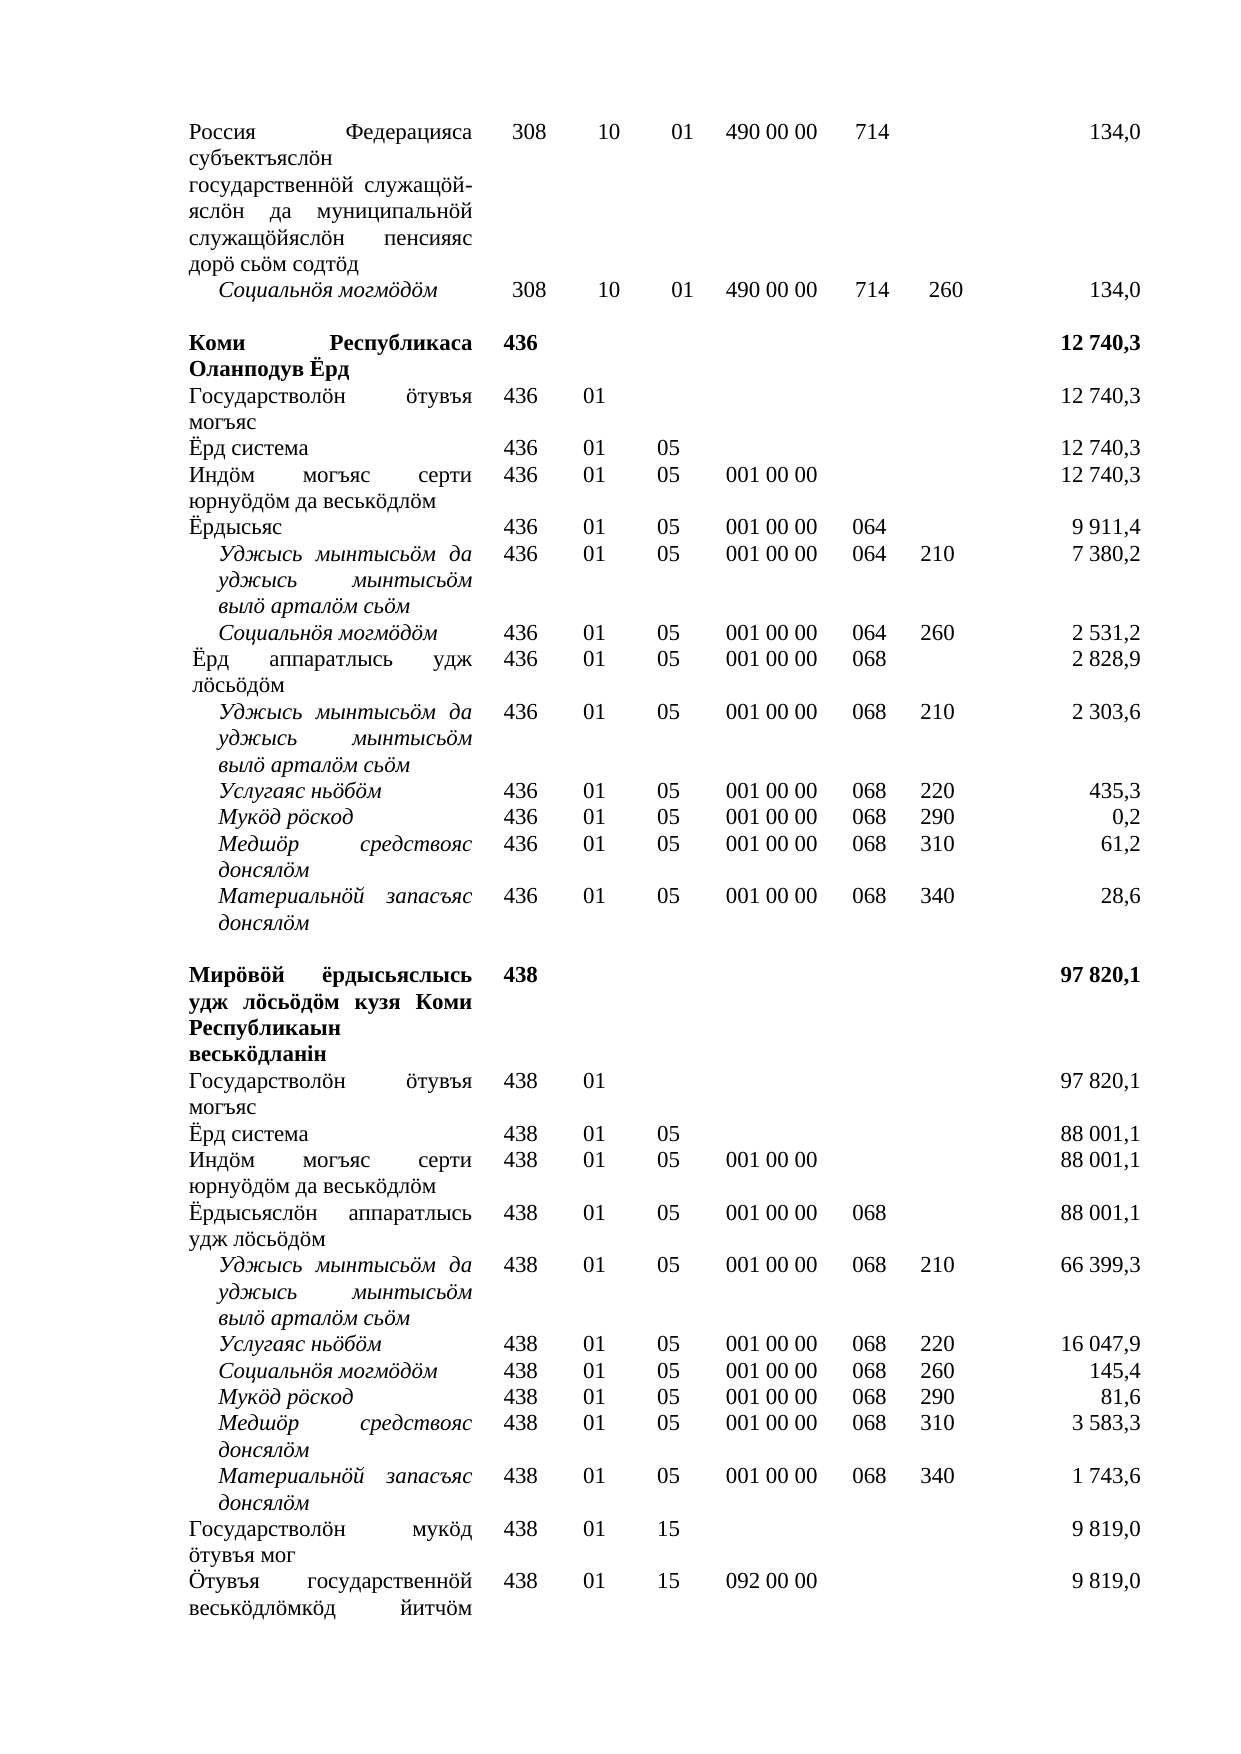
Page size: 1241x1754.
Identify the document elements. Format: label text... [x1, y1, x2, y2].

table_cell 05 [631, 540, 705, 619]
table_cell Ёрдысьяс [177, 514, 483, 540]
table_cell 05 [631, 1199, 705, 1251]
table_cell [1152, 698, 1208, 777]
table_cell 068 [838, 698, 900, 777]
table_cell Ёрд система [177, 434, 483, 461]
table_cell 01 [558, 434, 631, 461]
table_cell 134,0 [974, 118, 1152, 276]
table_cell Ёрдысьяслöн аппаратлысь удж лöсьöдöм [177, 1199, 483, 1251]
table_cell [705, 1515, 838, 1568]
table_cell [838, 434, 900, 461]
table_cell [900, 461, 974, 513]
table_cell 064 [838, 540, 900, 619]
table_cell 068 [838, 830, 900, 882]
table_cell 01 [558, 1120, 631, 1146]
table_cell Услугаяс ньöбöм [177, 777, 483, 803]
table_cell [558, 935, 631, 961]
table_cell 001 00 00 [705, 1146, 838, 1199]
table_cell 10 [558, 276, 631, 303]
table_cell 260 [900, 1357, 974, 1383]
table_cell 210 [900, 540, 974, 619]
table_cell 068 [838, 1357, 900, 1383]
table_cell 05 [631, 434, 705, 461]
table_cell 438 [484, 1067, 557, 1119]
table_cell 01 [558, 1357, 631, 1383]
table_cell 12 740,3 [974, 329, 1152, 382]
table_cell 16 047,9 [974, 1330, 1152, 1357]
table_cell 001 00 00 [705, 830, 838, 882]
table_cell [705, 961, 838, 1067]
table_cell 61,2 [974, 830, 1152, 882]
table_cell [1152, 1120, 1208, 1146]
table_cell 438 [484, 1515, 557, 1568]
table_cell 01 [631, 118, 705, 276]
table_cell [1152, 803, 1208, 830]
table_cell [705, 434, 838, 461]
table_cell 001 00 00 [705, 1357, 838, 1383]
table_cell Öтувъя государственнöй веськöдлöмкöд йитчöм [177, 1568, 483, 1620]
table_cell [900, 303, 974, 329]
table_cell 064 [838, 514, 900, 540]
table_cell 134,0 [974, 276, 1152, 303]
table_cell 01 [558, 382, 631, 434]
table_cell [838, 1067, 900, 1119]
table_cell [1152, 118, 1208, 276]
table_cell 01 [558, 1383, 631, 1409]
table_cell 01 [558, 777, 631, 803]
table_cell 001 00 00 [705, 645, 838, 698]
table_cell [838, 1515, 900, 1568]
table_cell Материальнöй запасъяс донсялöм [177, 1462, 483, 1515]
table_cell Ёрд аппаратлысь удж лöсьöдöм [177, 645, 483, 698]
table_cell 001 00 00 [705, 883, 838, 935]
table_cell Государстволöн öтувъя могъяс [177, 1067, 483, 1119]
table_cell 28,6 [974, 883, 1152, 935]
table_cell 436 [484, 777, 557, 803]
table_cell 01 [558, 698, 631, 777]
table_cell 068 [838, 803, 900, 830]
table_cell [1152, 382, 1208, 434]
table_cell 2 531,2 [974, 619, 1152, 645]
table_cell [1152, 461, 1208, 513]
table_cell [1152, 1568, 1208, 1620]
table_cell 05 [631, 1383, 705, 1409]
table_cell [900, 382, 974, 434]
table_cell Уджысь мынтысьöм да уджысь мынтысьöм вылö арталöм сьöм [177, 540, 483, 619]
table_cell [705, 935, 838, 961]
table_cell 310 [900, 1410, 974, 1462]
table_cell [1152, 276, 1208, 303]
table_cell 01 [558, 1330, 631, 1357]
table_cell 435,3 [974, 777, 1152, 803]
table_cell 438 [484, 1383, 557, 1409]
table_cell 12 740,3 [974, 382, 1152, 434]
table_cell [900, 434, 974, 461]
table_cell [900, 935, 974, 961]
table_cell 01 [558, 830, 631, 882]
table_cell 438 [484, 1199, 557, 1251]
table_cell 05 [631, 645, 705, 698]
table_cell Государстволöн мукöд öтувъя мог [177, 1515, 483, 1568]
table_cell 438 [484, 1330, 557, 1357]
table_cell [838, 1146, 900, 1199]
table_cell Услугаяс ньöбöм [177, 1330, 483, 1357]
table_cell [900, 1568, 974, 1620]
table_cell 05 [631, 1251, 705, 1330]
table_cell [1152, 540, 1208, 619]
table_cell [974, 935, 1152, 961]
table_cell 05 [631, 1146, 705, 1199]
table_cell [1152, 1410, 1208, 1462]
table_cell Коми Республикаса Оланподув Ёрд [177, 329, 483, 382]
table_cell 88 001,1 [974, 1199, 1152, 1251]
table_cell 436 [484, 619, 557, 645]
table_cell [705, 303, 838, 329]
table_cell [1152, 1357, 1208, 1383]
table_cell 001 00 00 [705, 698, 838, 777]
table_cell [631, 329, 705, 382]
table_cell [1152, 1462, 1208, 1515]
table_cell 436 [484, 830, 557, 882]
table_cell [1152, 1251, 1208, 1330]
table_cell 210 [900, 1251, 974, 1330]
table_cell 436 [484, 645, 557, 698]
table_cell Уджысь мынтысьöм да уджысь мынтысьöм вылö арталöм сьöм [177, 698, 483, 777]
table_cell 068 [838, 1462, 900, 1515]
table_cell [900, 1146, 974, 1199]
table_cell 714 [838, 276, 900, 303]
table_cell [705, 1120, 838, 1146]
table_cell 310 [900, 830, 974, 882]
table_cell [838, 1568, 900, 1620]
table_cell [631, 1067, 705, 1119]
table_cell 01 [558, 1199, 631, 1251]
table_cell [1152, 961, 1208, 1067]
table_cell 438 [484, 1251, 557, 1330]
table_cell 001 00 00 [705, 777, 838, 803]
table_cell [705, 329, 838, 382]
table_cell [1152, 619, 1208, 645]
table_cell [1152, 935, 1208, 961]
table_cell 068 [838, 645, 900, 698]
table_cell 66 399,3 [974, 1251, 1152, 1330]
table_cell [1152, 514, 1208, 540]
table_cell [558, 303, 631, 329]
table_cell 01 [631, 276, 705, 303]
table_cell Мукöд рöскод [177, 1383, 483, 1409]
table_cell 9 819,0 [974, 1515, 1152, 1568]
table_cell 438 [484, 1462, 557, 1515]
table_cell [1152, 777, 1208, 803]
table_cell 7 380,2 [974, 540, 1152, 619]
table_cell [1152, 883, 1208, 935]
table_cell [705, 382, 838, 434]
table_cell Мирöвöй ёрдысьяслысь удж лöсьöдöм кузя Коми Республикаын веськöдланiн [177, 961, 483, 1067]
table_cell Индöм могъяс серти юрнуöдöм да веськöдлöм [177, 461, 483, 513]
table_cell 068 [838, 1330, 900, 1357]
table_cell 01 [558, 645, 631, 698]
table_cell 01 [558, 1515, 631, 1568]
table_cell [900, 645, 974, 698]
table_cell 001 00 00 [705, 1330, 838, 1357]
table_cell [974, 303, 1152, 329]
table_cell 210 [900, 698, 974, 777]
table_cell [631, 303, 705, 329]
table_cell 436 [484, 382, 557, 434]
table_cell 308 [484, 118, 557, 276]
table_cell 15 [631, 1515, 705, 1568]
table_cell 438 [484, 1120, 557, 1146]
table_cell [900, 961, 974, 1067]
table_cell 01 [558, 1568, 631, 1620]
table_cell 068 [838, 1383, 900, 1409]
table_cell 064 [838, 619, 900, 645]
table_cell Россия Федерацияса субъектъяслöн государственнöй служащöй­яс­лöн да муниципаль­нöй служа­щöй­яслöн пенсияяс дорö сьöм содтöд [177, 118, 483, 276]
table_cell 01 [558, 883, 631, 935]
table_cell [177, 935, 483, 961]
table_cell 436 [484, 698, 557, 777]
table_cell [705, 1067, 838, 1119]
table_cell 220 [900, 777, 974, 803]
table_cell 308 [484, 276, 557, 303]
table_cell 12 740,3 [974, 434, 1152, 461]
table_cell Государстволöн öтувъя могъяс [177, 382, 483, 434]
table_cell Материальнöй запасъяс донсялöм [177, 883, 483, 935]
table_cell Социальнöя могмöдöм [177, 1357, 483, 1383]
table_cell [838, 1120, 900, 1146]
table_cell 068 [838, 1199, 900, 1251]
table_cell 01 [558, 1462, 631, 1515]
table_cell [1152, 1330, 1208, 1357]
table_cell 220 [900, 1330, 974, 1357]
table_cell 01 [558, 514, 631, 540]
table_cell [631, 935, 705, 961]
table_cell 97 820,1 [974, 1067, 1152, 1119]
table_cell [1152, 434, 1208, 461]
table_cell [900, 1199, 974, 1251]
table_cell 12 740,3 [974, 461, 1152, 513]
table_cell 436 [484, 803, 557, 830]
table_cell 290 [900, 803, 974, 830]
table_cell [900, 514, 974, 540]
table_cell [177, 303, 483, 329]
table_cell [838, 382, 900, 434]
table_cell 068 [838, 883, 900, 935]
table_cell 436 [484, 514, 557, 540]
table_cell 001 00 00 [705, 803, 838, 830]
table_cell 490 00 00 [705, 276, 838, 303]
table_cell [1152, 830, 1208, 882]
table_cell 9 911,4 [974, 514, 1152, 540]
table_cell 438 [484, 1568, 557, 1620]
table_cell 9 819,0 [974, 1568, 1152, 1620]
table_cell [1152, 645, 1208, 698]
table_cell [1152, 1146, 1208, 1199]
table_cell Социальнöя могмöдöм [177, 619, 483, 645]
table_cell [1152, 1383, 1208, 1409]
table_cell 714 [838, 118, 900, 276]
table_cell 001 00 00 [705, 1462, 838, 1515]
table_cell 001 00 00 [705, 1410, 838, 1462]
table_cell 01 [558, 461, 631, 513]
table_cell 001 00 00 [705, 1383, 838, 1409]
table_cell 15 [631, 1568, 705, 1620]
table_cell [1152, 329, 1208, 382]
table_cell 001 00 00 [705, 619, 838, 645]
table_cell 01 [558, 1251, 631, 1330]
table_cell Индöм могъяс серти юрнуöдöм да веськöдлöм [177, 1146, 483, 1199]
table_cell 05 [631, 830, 705, 882]
table_cell 01 [558, 803, 631, 830]
table_cell 0,2 [974, 803, 1152, 830]
table_cell 88 001,1 [974, 1120, 1152, 1146]
table_cell 05 [631, 1462, 705, 1515]
table_cell 438 [484, 1357, 557, 1383]
table_cell 01 [558, 1067, 631, 1119]
table_cell Мукöд рöскод [177, 803, 483, 830]
table_cell [558, 329, 631, 382]
table_cell [900, 1120, 974, 1146]
table_cell 001 00 00 [705, 514, 838, 540]
table_cell 001 00 00 [705, 1251, 838, 1330]
table_cell 10 [558, 118, 631, 276]
table_cell 97 820,1 [974, 961, 1152, 1067]
table_cell 05 [631, 1120, 705, 1146]
table_cell 01 [558, 1410, 631, 1462]
table_cell 05 [631, 698, 705, 777]
table_cell 05 [631, 1357, 705, 1383]
table_cell [838, 961, 900, 1067]
table_cell 260 [900, 276, 974, 303]
table_cell 1 743,6 [974, 1462, 1152, 1515]
table_cell 068 [838, 777, 900, 803]
table_cell [631, 961, 705, 1067]
table_cell 290 [900, 1383, 974, 1409]
table_cell 05 [631, 803, 705, 830]
table_cell 436 [484, 883, 557, 935]
table_cell [900, 1515, 974, 1568]
table_cell 05 [631, 1330, 705, 1357]
table_cell [1152, 1067, 1208, 1119]
table_cell 05 [631, 1410, 705, 1462]
table_cell 001 00 00 [705, 461, 838, 513]
table_cell [484, 935, 557, 961]
table_cell 068 [838, 1251, 900, 1330]
table_cell [838, 935, 900, 961]
table_cell Уджысь мынтысьöм да уджысь мынтысьöм вылö арталöм сьöм [177, 1251, 483, 1330]
table_cell [1152, 1515, 1208, 1568]
table_cell 2 828,9 [974, 645, 1152, 698]
table_cell 436 [484, 434, 557, 461]
table_cell 436 [484, 540, 557, 619]
table_cell 05 [631, 461, 705, 513]
table_cell 438 [484, 1146, 557, 1199]
table_cell [484, 303, 557, 329]
table_cell [900, 118, 974, 276]
table_cell 438 [484, 961, 557, 1067]
table_cell [838, 461, 900, 513]
table_cell 001 00 00 [705, 540, 838, 619]
table_cell 490 00 00 [705, 118, 838, 276]
table_cell 260 [900, 619, 974, 645]
table_cell Медшöр средствояс донсялöм [177, 830, 483, 882]
table_cell [631, 382, 705, 434]
table_cell 2 303,6 [974, 698, 1152, 777]
table_cell [558, 961, 631, 1067]
table_cell 068 [838, 1410, 900, 1462]
table_cell 3 583,3 [974, 1410, 1152, 1462]
table_cell 340 [900, 1462, 974, 1515]
table_cell 88 001,1 [974, 1146, 1152, 1199]
table_cell 05 [631, 514, 705, 540]
table_cell 81,6 [974, 1383, 1152, 1409]
table_cell 01 [558, 619, 631, 645]
table_cell 01 [558, 540, 631, 619]
table_cell 01 [558, 1146, 631, 1199]
table_cell 001 00 00 [705, 1199, 838, 1251]
table_cell 05 [631, 619, 705, 645]
table_cell [838, 329, 900, 382]
table_cell [1152, 1199, 1208, 1251]
table_cell 340 [900, 883, 974, 935]
table_cell 436 [484, 329, 557, 382]
table_cell [900, 329, 974, 382]
table_cell 092 00 00 [705, 1568, 838, 1620]
table_cell Социальнöя могмöдöм [177, 276, 483, 303]
table_cell Ёрд система [177, 1120, 483, 1146]
table_cell 436 [484, 461, 557, 513]
table_cell [838, 303, 900, 329]
table_cell 438 [484, 1410, 557, 1462]
table_cell 145,4 [974, 1357, 1152, 1383]
table_cell [1152, 303, 1208, 329]
table_cell 05 [631, 777, 705, 803]
table_cell [900, 1067, 974, 1119]
table_cell Медшöр средствояс донсялöм [177, 1410, 483, 1462]
table_cell 05 [631, 883, 705, 935]
